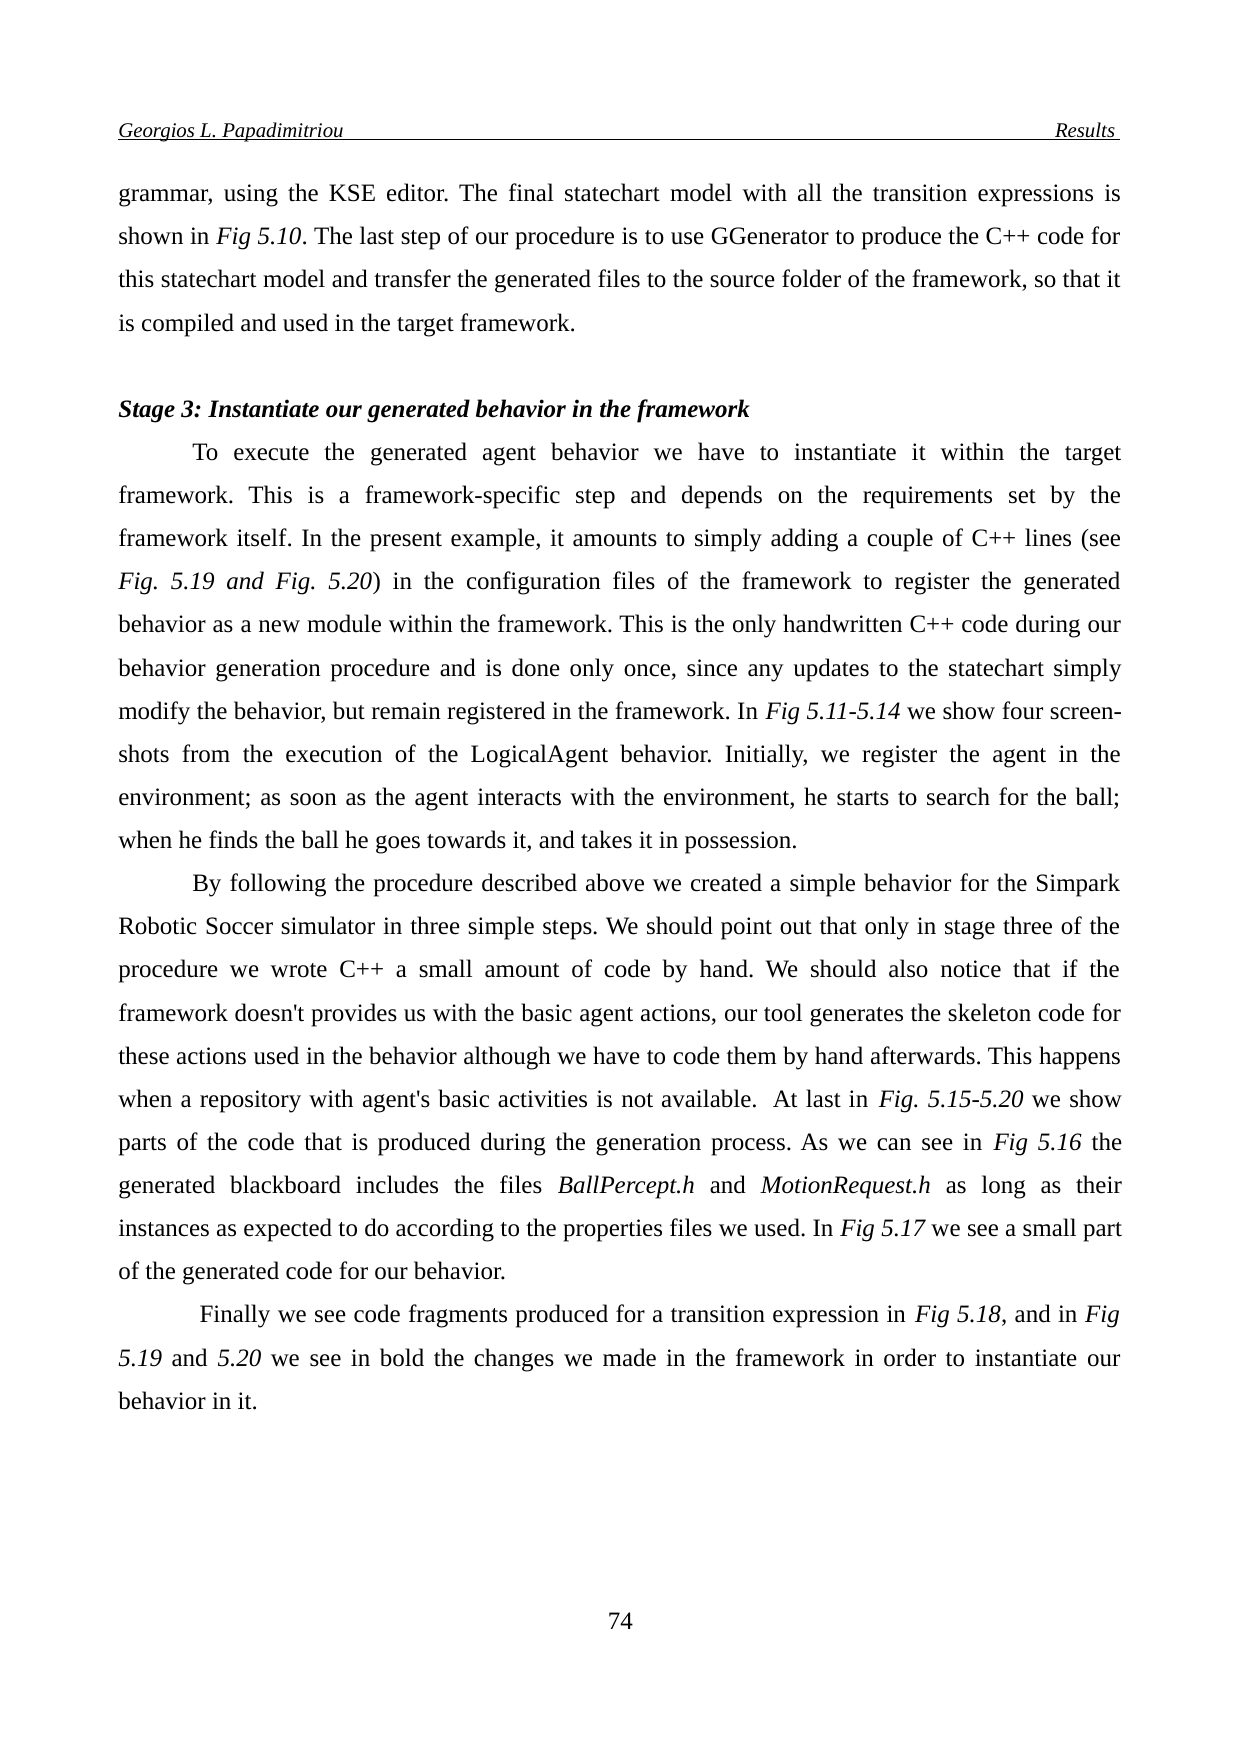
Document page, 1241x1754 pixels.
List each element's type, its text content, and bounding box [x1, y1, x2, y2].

text To execute the generated agent behavior we have to instantiate it within the target framework. This is a framework-specific step and depends on the requirements set by the framework itself. In the present example, it amounts to simply adding a couple of C++ lines (see Fig. 5.19 and Fig. 5.20) in the configuration files of the framework to register the generated behavior as a new module within the framework. This is the only handwritten C++ code during our behavior generation procedure and is done only once, since any updates to the statechart simply modify the behavior, but remain registered in the framework. In Fig 5.11-5.14 we show four screen-shots from the execution of the LogicalAgent behavior. Initially, we register the agent in the environment; as soon as the agent interacts with the environment, he starts to search for the ball; when he finds the ball he goes towards it, and takes it in possession. [118, 437, 1122, 854]
text By following the procedure described above we created a simple behavior for the Simpark Robotic Soccer simulator in three simple steps. We should point out that only in stage three of the procedure we wrote C++ a small amount of code by hand. We should also notice that if the framework doesn't provides us with the basic agent actions, our tool generates the skeleton code for these actions used in the behavior although we have to code them by hand afterwards. This happens when a repository with agent's basic activities is not available. At last in Fig. 5.15-5.20 we show parts of the code that is produced during the generation process. As we can see in Fig 5.16 the generated blackboard includes the files BallPercept.h and MotionRequest.h as long as their instances as expected to do according to the properties files we used. In Fig 5.17 we see a small part of the generated code for our behavior. [118, 868, 1122, 1285]
text Stage 3: Instantiate our generated behavior in the framework [118, 394, 1122, 423]
text Finally we see code fragments produced for a transition expression in Fig 5.18, and in Fig 5.19 and 5.20 we see in bold the changes we made in the framework in order to instantiate our behavior in it. [118, 1299, 1122, 1414]
text grammar, using the KSE editor. The final statechart model with all the transition expressions is shown in Fig 5.10. The last step of our procedure is to use GGenerator to produce the C++ code for this statechart model and transfer the generated files to the source folder of the framework, so that it is compiled and used in the target framework. [118, 178, 1122, 336]
